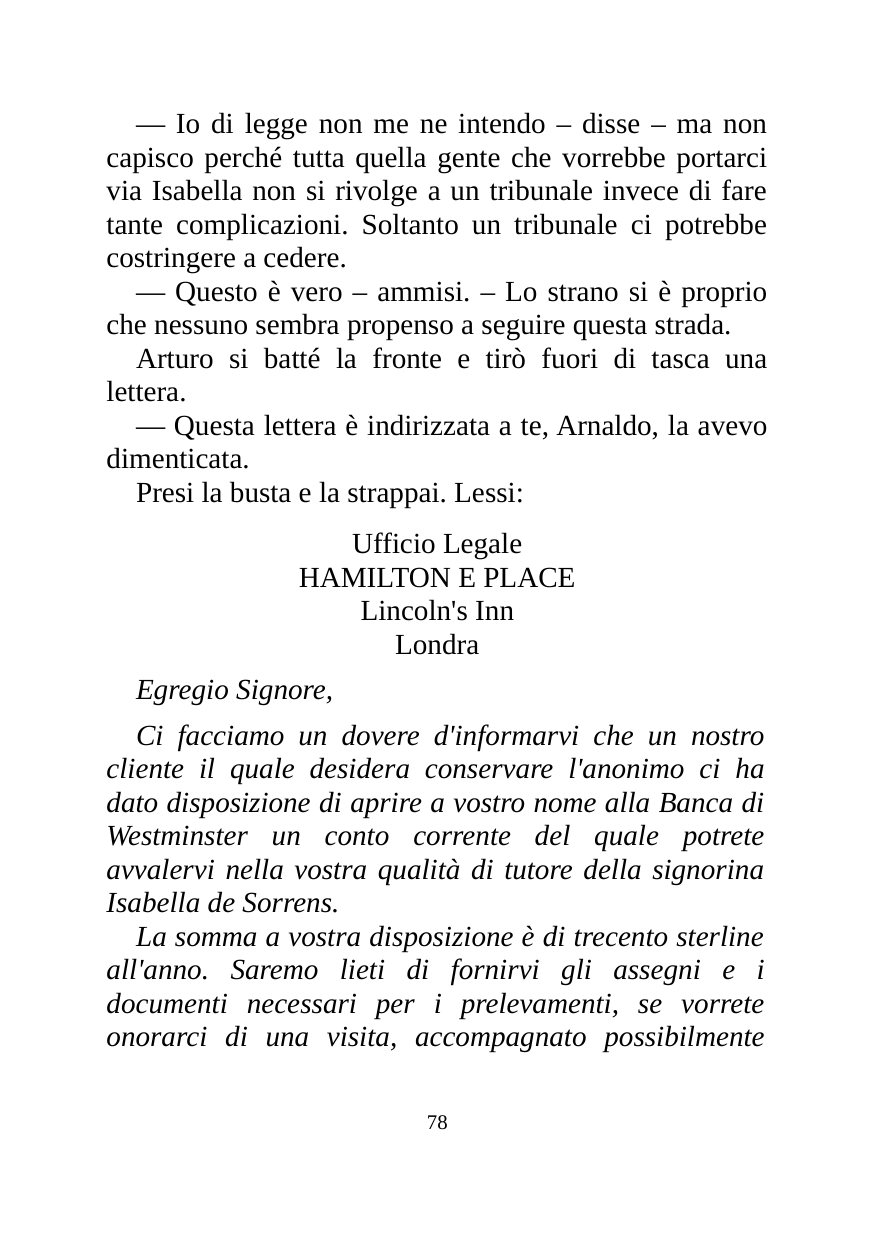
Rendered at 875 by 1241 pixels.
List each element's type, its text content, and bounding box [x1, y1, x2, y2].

text — Io di legge non me ne intendo – disse – ma non capisco perché tutta quella gente che vorrebbe portarci via Isabella non si rivolge a un tribunale invece di fare tante complicazioni. Soltanto un tribunale ci potrebbe costringere a cedere. [106, 106, 768, 274]
text Presi la busta e la strappai. Lessi: [106, 475, 768, 509]
text Ufficio Legale [106, 526, 768, 560]
text Egregio Signore, [106, 672, 768, 706]
text — Questo è vero – ammisi. – Lo strano si è proprio che nessuno sembra propenso a seguire questa strada. [106, 274, 768, 341]
text — Questa lettera è indirizzata a te, Arnaldo, la avevo dimenticata. [106, 408, 768, 475]
text Lincoln's Inn [106, 593, 768, 627]
text Arturo si batté la fronte e tirò fuori di tasca una lettera. [106, 341, 768, 408]
text La somma a vostra disposizione è di trecento sterline all'anno. Saremo lieti di fornirvi gli assegni e i documenti necessari per i prelevamenti, se vorrete onorarci di una visita, accompagnato possibilmente [106, 919, 768, 1053]
text Londra [106, 627, 768, 661]
text HAMILTON E PLACE [106, 560, 768, 593]
text Ci facciamo un dovere d'informarvi che un nostro cliente il quale desidera conservare l'anonimo ci ha dato disposizione di aprire a vostro nome alla Banca di Westminster un conto corrente del quale potrete avvalervi nella vostra qualità di tutore della signorina Isabella de Sorrens. [106, 718, 768, 919]
